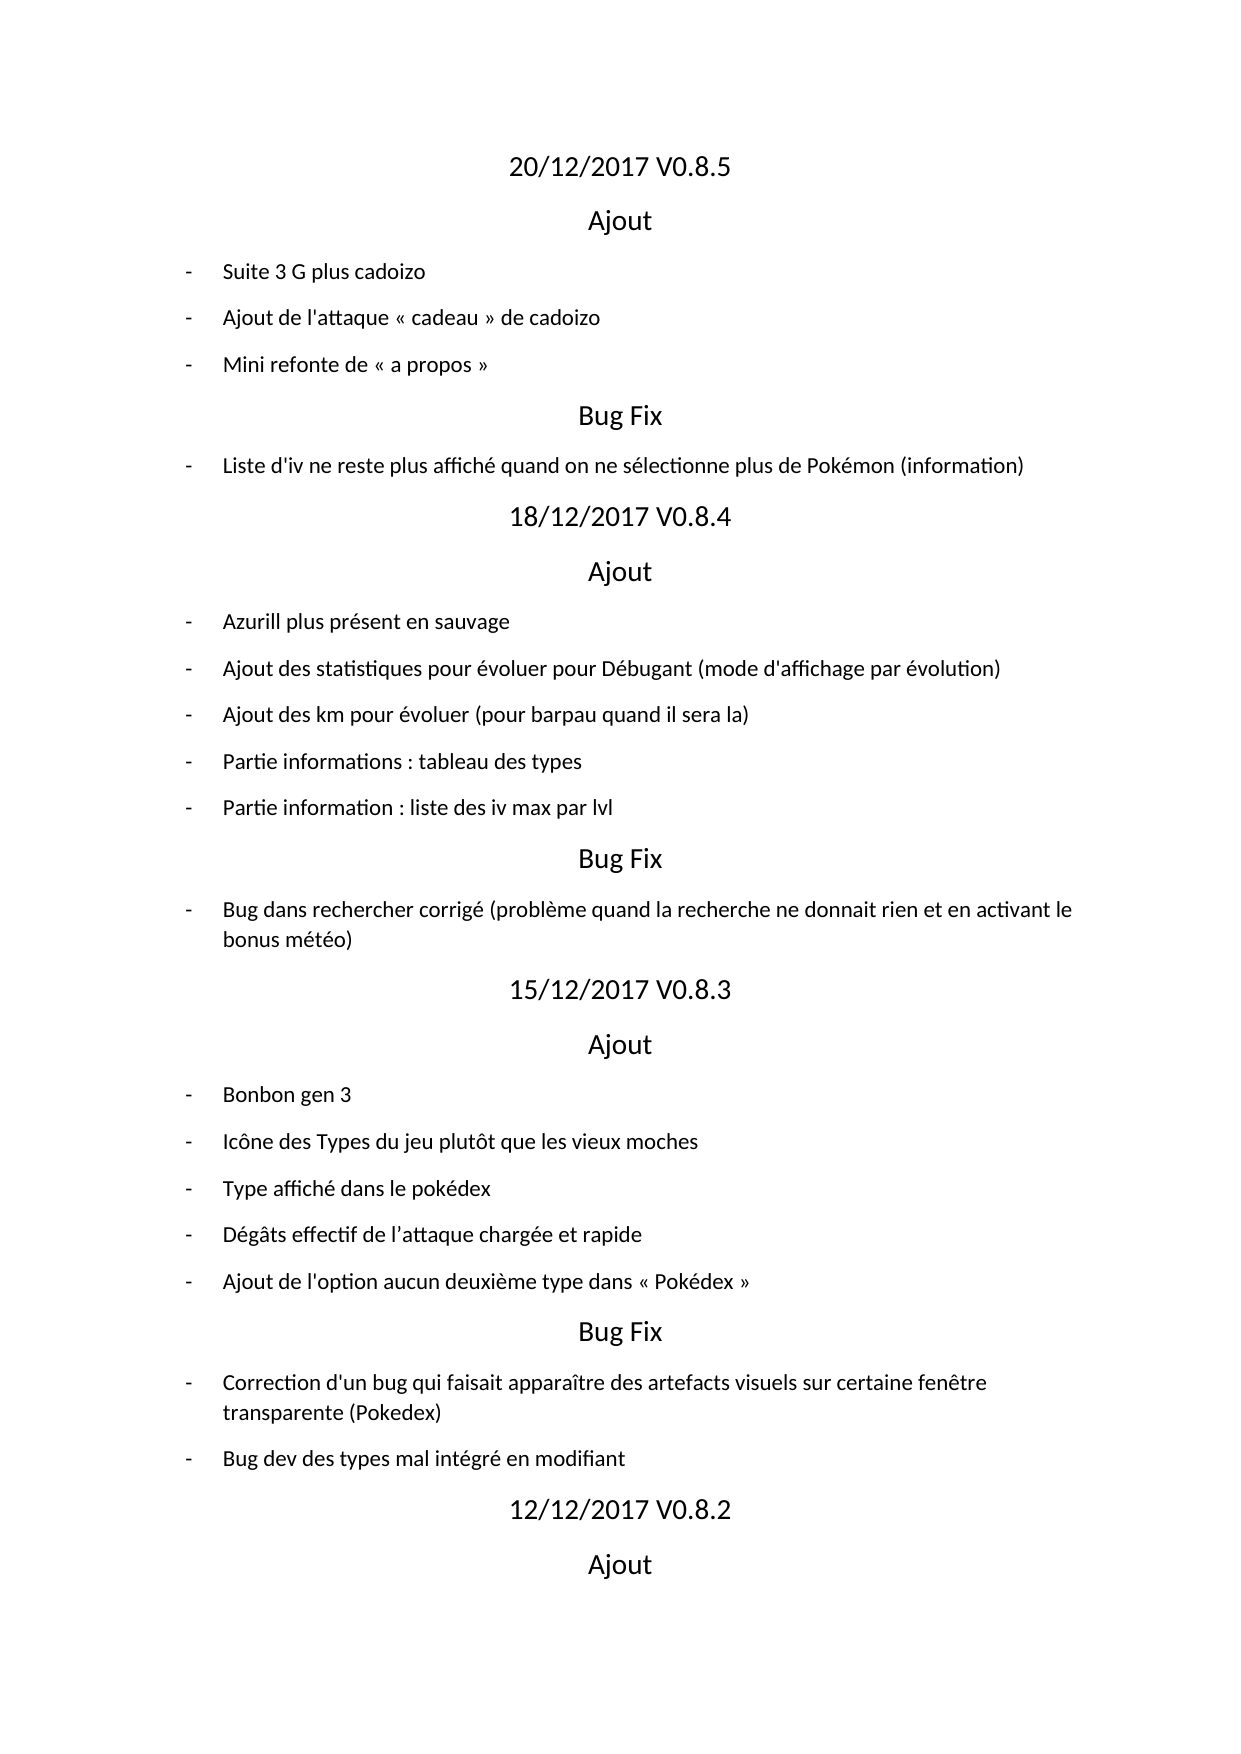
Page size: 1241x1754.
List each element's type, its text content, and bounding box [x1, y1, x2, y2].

list Dégâts effectif de l’attaque chargée et rapide [185, 1220, 1093, 1248]
list Icône des Types du jeu plutôt que les vieux moches [185, 1127, 1093, 1155]
text Ajout [148, 1026, 1093, 1062]
text Ajout [148, 202, 1093, 238]
list Mini refonte de « a propos » [185, 350, 1093, 378]
list Ajout des statistiques pour évoluer pour Débugant (mode d'affichage par évolution) [185, 654, 1093, 682]
list Partie information : liste des iv max par lvl [185, 793, 1093, 822]
list Bug Fix [148, 840, 1093, 876]
text Ajout [148, 1546, 1093, 1581]
text 18/12/2017 V0.8.4 [148, 498, 1093, 533]
list Ajout de l'attaque « cadeau » de cadoizo [185, 303, 1093, 332]
list Bug dans rechercher corrigé (problème quand la recherche ne donnait rien et en activant le bonus météo) [185, 895, 1093, 953]
list Azurill plus présent en sauvage [185, 607, 1093, 635]
text Bug Fix [148, 1313, 1093, 1349]
list Ajout de l'option aucun deuxième type dans « Pokédex » [185, 1267, 1093, 1295]
list Suite 3 G plus cadoizo [185, 257, 1093, 285]
list Type affiché dans le pokédex [185, 1174, 1093, 1202]
text 12/12/2017 V0.8.2 [148, 1491, 1093, 1527]
list Correction d'un bug qui faisait apparaître des artefacts visuels sur certaine fenêtre transparente (Pokedex) [185, 1368, 1093, 1426]
list Bonbon gen 3 [185, 1081, 1093, 1109]
text 15/12/2017 V0.8.3 [148, 971, 1093, 1007]
list Ajout des km pour évoluer (pour barpau quand il sera la) [185, 700, 1093, 728]
list Liste d'iv ne reste plus affiché quand on ne sélectionne plus de Pokémon (information) [185, 451, 1093, 479]
list Bug Fix [148, 397, 1093, 432]
text 20/12/2017 V0.8.5 [148, 148, 1093, 183]
list Bug dev des types mal intégré en modifiant [185, 1444, 1093, 1473]
list Partie informations : tableau des types [185, 747, 1093, 775]
text Ajout [148, 553, 1093, 588]
